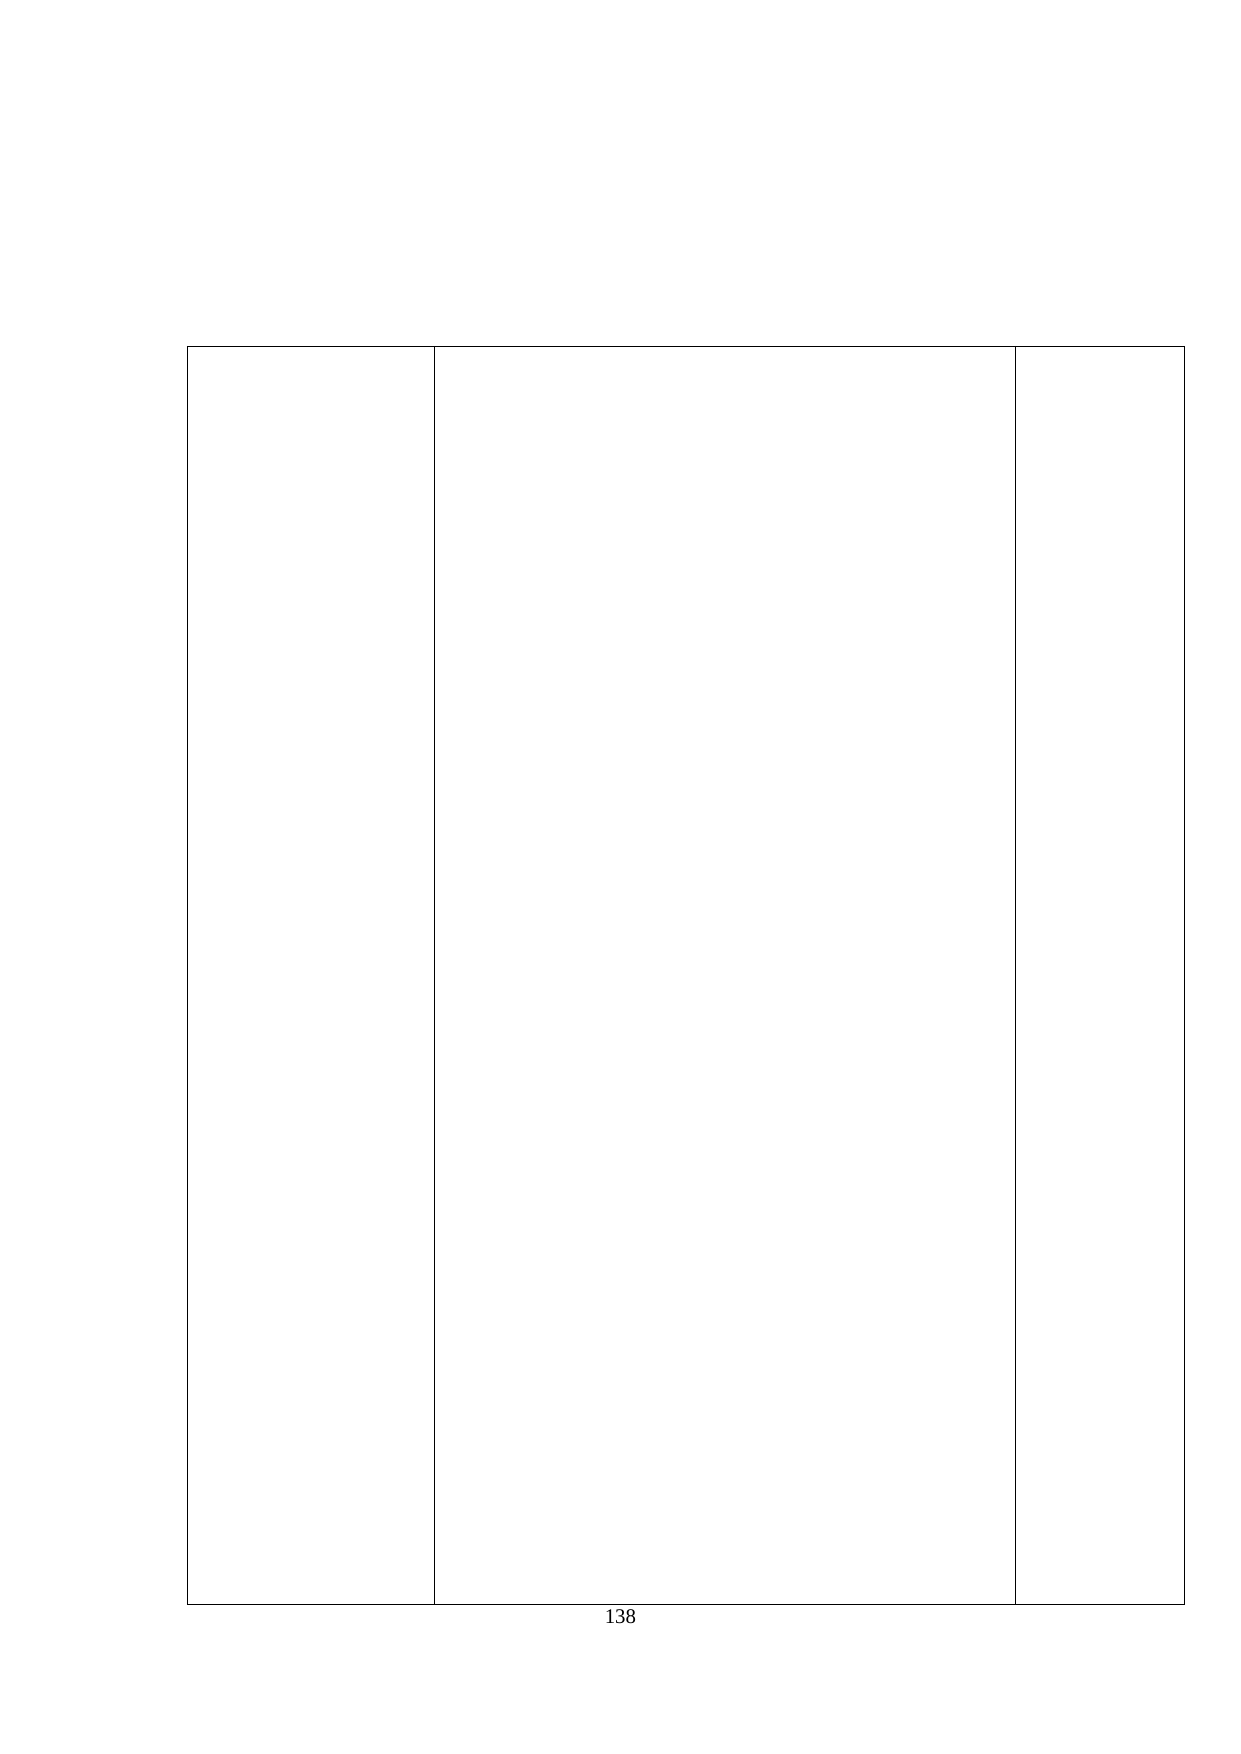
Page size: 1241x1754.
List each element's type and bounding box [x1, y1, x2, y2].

table_cell [188, 347, 434, 1604]
table_cell [1016, 347, 1184, 1604]
table_cell [435, 347, 1015, 1604]
